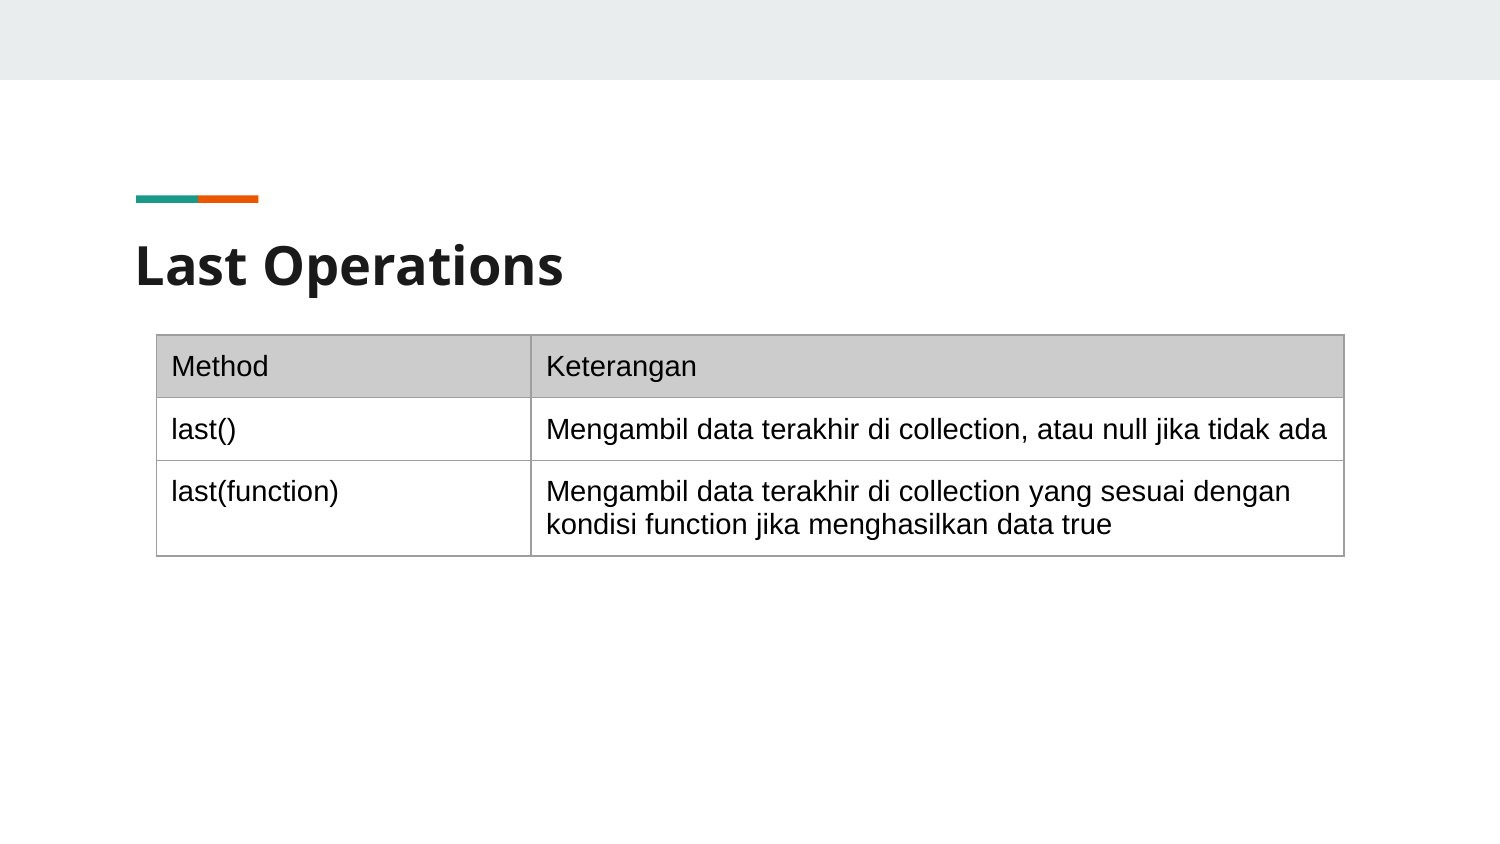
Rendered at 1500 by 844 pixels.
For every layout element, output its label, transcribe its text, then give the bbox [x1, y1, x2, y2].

table_cell last(function) [157, 461, 530, 555]
table_cell Mengambil data terakhir di collection, atau null jika tidak ada [532, 398, 1343, 460]
table_header Keterangan [532, 336, 1343, 397]
table_cell Mengambil data terakhir di collection yang sesuai dengan kondisi function jika menghasilkan data true [532, 461, 1343, 555]
title Last Operations [119, 216, 1381, 305]
table_cell last() [157, 398, 530, 460]
table_header Method [157, 336, 530, 397]
